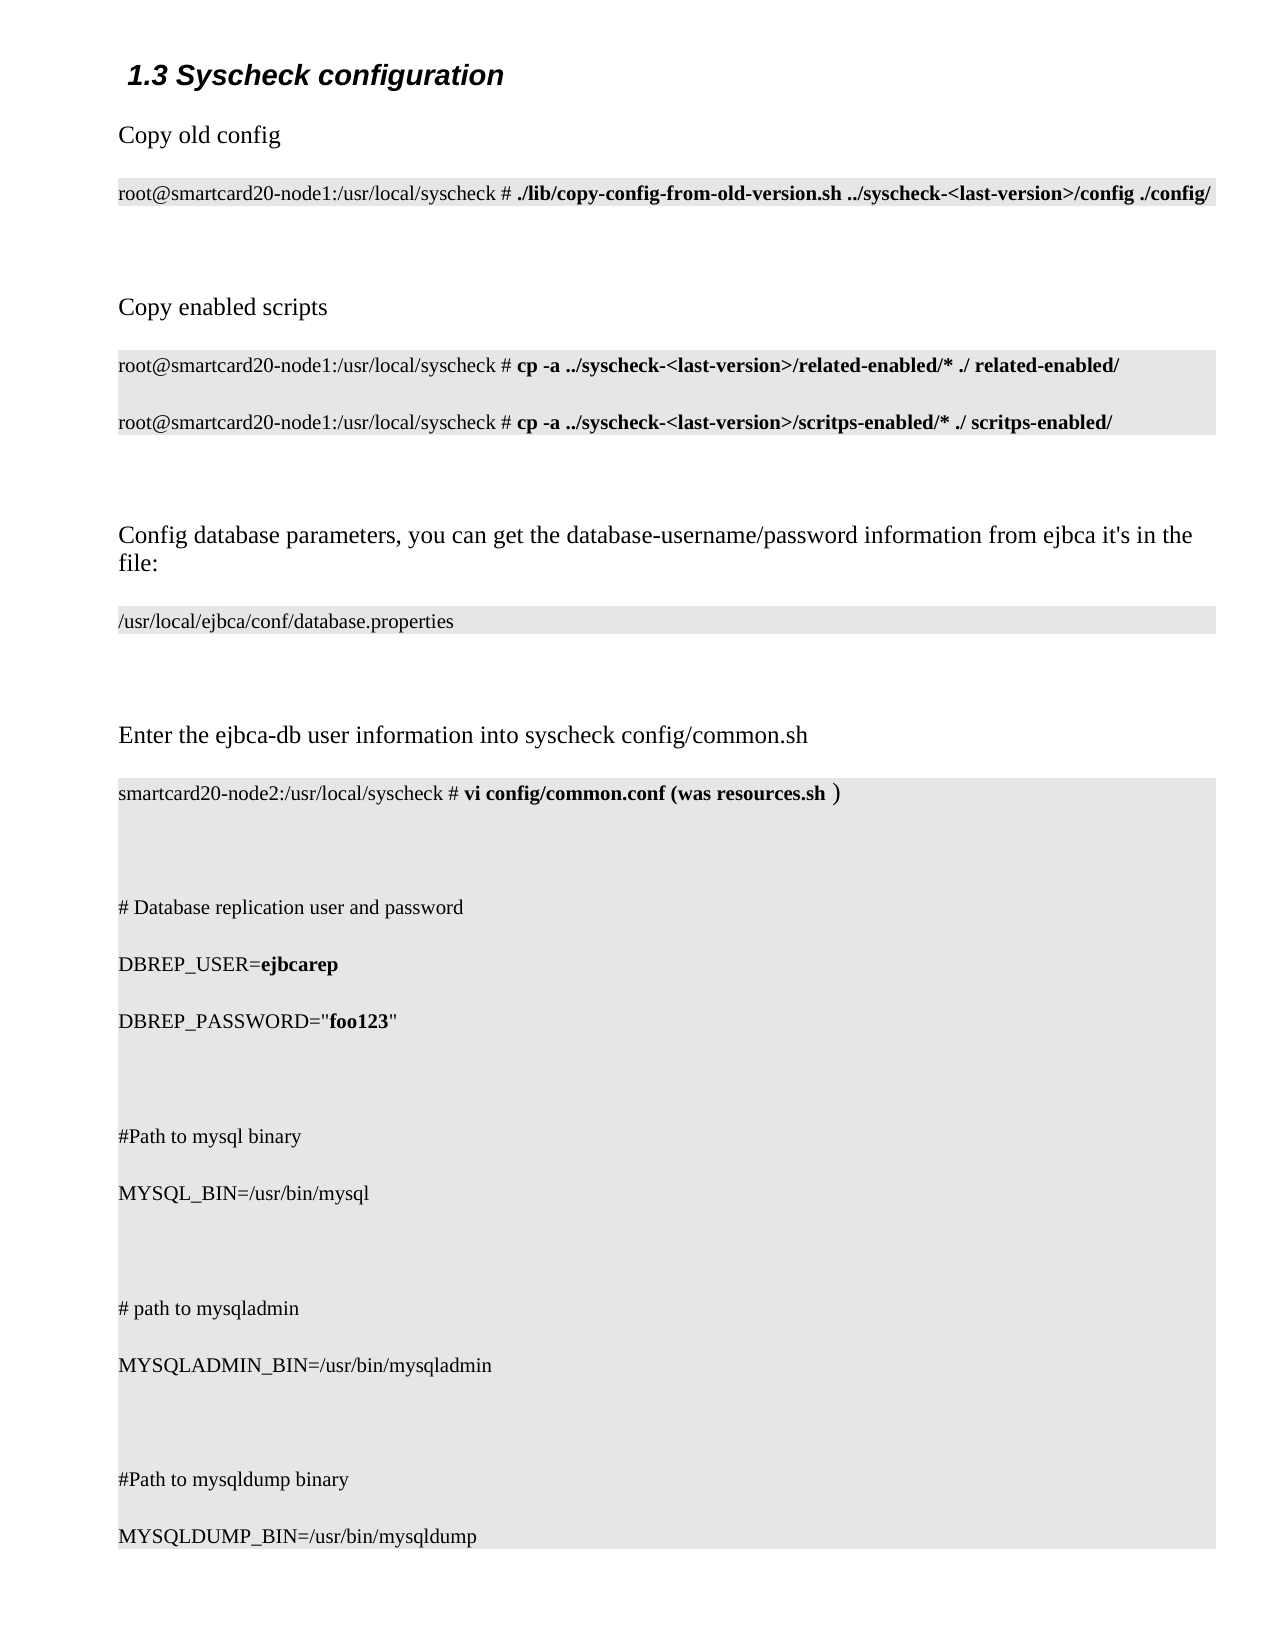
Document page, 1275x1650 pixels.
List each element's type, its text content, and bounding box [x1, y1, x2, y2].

text root@smartcard20-node1:/usr/local/syscheck # ./lib/copy-config-from-old-version.sh ../syscheck-<last-version>/config ./config/ [118, 178, 1216, 206]
text Enter the ejbca-db user information into syscheck config/common.sh [118, 721, 1216, 748]
text Copy enabled scripts [118, 293, 1216, 320]
text MYSQLADMIN_BIN=/usr/bin/mysqladmin [118, 1350, 1216, 1377]
text # path to mysqladmin [118, 1293, 1216, 1320]
text smartcard20-node2:/usr/local/syscheck # vi config/common.conf (was resources.sh ) [118, 778, 1216, 806]
text Copy old config [118, 121, 1216, 149]
text DBREP_USER=ejbcarep [118, 949, 1216, 977]
text root@smartcard20-node1:/usr/local/syscheck # cp -a ../syscheck-<last-version>/related-enabled/* ./ related-enabled/ [118, 350, 1216, 378]
text /usr/local/ejbca/conf/database.properties [118, 606, 1216, 634]
subtitle 1.3 Syscheck configuration [127, 59, 1207, 92]
text Config database parameters, you can get the database-username/password information from ejbca it's in the file: [118, 521, 1216, 577]
text #Path to mysqldump binary [118, 1464, 1216, 1492]
text MYSQLDUMP_BIN=/usr/bin/mysqldump [118, 1521, 1216, 1549]
text #Path to mysql binary [118, 1121, 1216, 1149]
text root@smartcard20-node1:/usr/local/syscheck # cp -a ../syscheck-<last-version>/scritps-enabled/* ./ scritps-enabled/ [118, 407, 1216, 435]
text MYSQL_BIN=/usr/bin/mysql [118, 1178, 1216, 1206]
text # Database replication user and password [118, 892, 1216, 920]
text DBREP_PASSWORD="foo123" [118, 1007, 1216, 1034]
